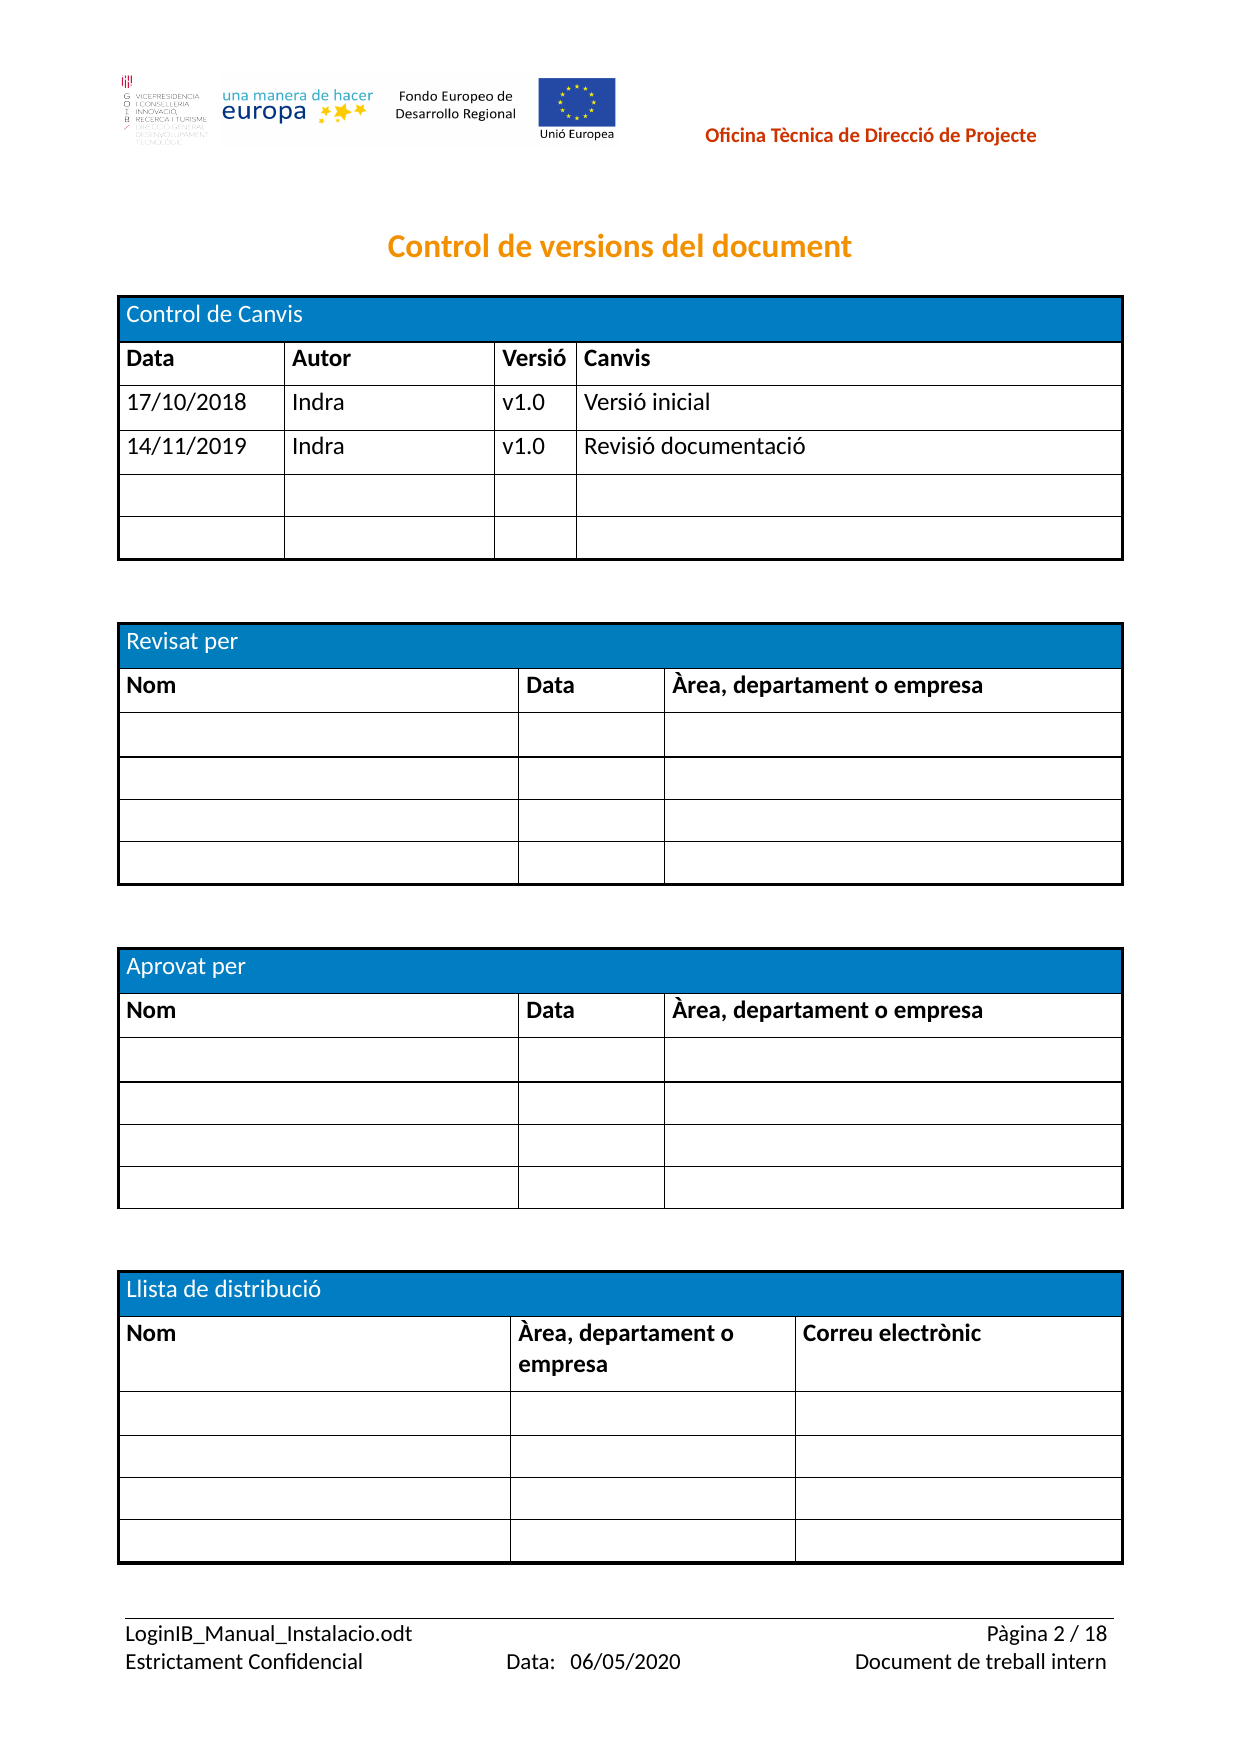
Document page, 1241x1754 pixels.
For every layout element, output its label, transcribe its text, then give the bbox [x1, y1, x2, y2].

table_cell [120, 1038, 518, 1081]
table_cell [285, 517, 494, 558]
table_cell [120, 1083, 518, 1123]
table_cell Data [519, 994, 664, 1037]
picture [219, 73, 621, 147]
table_cell Data [120, 343, 284, 385]
table_cell [519, 713, 664, 756]
table_cell Data [519, 669, 664, 712]
table_cell [665, 842, 1121, 883]
table_cell [120, 1478, 510, 1519]
table_cell [120, 758, 518, 798]
table_cell [285, 475, 494, 516]
table_cell [120, 475, 284, 516]
table_cell [665, 1083, 1121, 1123]
table_cell [120, 517, 284, 558]
table_cell Correu electrònic [796, 1317, 1121, 1391]
table_cell [511, 1520, 795, 1561]
table_cell [577, 475, 1121, 516]
table_cell [511, 1436, 795, 1477]
table_cell [519, 758, 664, 798]
table_cell [511, 1392, 795, 1435]
table_cell [120, 1125, 518, 1166]
table_cell v1.0 [495, 386, 576, 429]
table_cell Autor [285, 343, 494, 385]
table_cell v1.0 [495, 431, 576, 473]
table_cell Versió [495, 343, 576, 385]
table_header Revisat per [120, 625, 1121, 668]
table_cell [120, 1436, 510, 1477]
table_cell [120, 1520, 510, 1561]
table_cell [665, 758, 1121, 798]
table_cell Canvis [577, 343, 1121, 385]
table_cell [665, 713, 1121, 756]
table_cell Indra [285, 386, 494, 429]
table_cell Nom [120, 669, 518, 712]
table_cell [519, 1038, 664, 1081]
table_header Llista de distribució [120, 1273, 1121, 1316]
table_cell [120, 842, 518, 883]
table_cell [519, 1167, 664, 1208]
table_cell [519, 800, 664, 841]
subtitle Control de versions del document [118, 225, 1122, 266]
table_cell Àrea, departament o empresa [665, 669, 1121, 712]
table_cell [495, 475, 576, 516]
table_cell [120, 1392, 510, 1435]
table_cell [577, 517, 1121, 558]
table_cell 14/11/2019 [120, 431, 284, 473]
table_header Control de Canvis [120, 298, 1121, 341]
table_cell [796, 1392, 1121, 1435]
table_cell [665, 1125, 1121, 1166]
table_cell [796, 1520, 1121, 1561]
table_cell 17/10/2018 [120, 386, 284, 429]
table_cell [665, 1038, 1121, 1081]
table_cell [120, 800, 518, 841]
table_cell [665, 800, 1121, 841]
table_cell Revisió documentació [577, 431, 1121, 473]
table_cell [495, 517, 576, 558]
picture [118, 73, 213, 147]
table_cell Àrea, departament o empresa [665, 994, 1121, 1037]
table_cell Indra [285, 431, 494, 473]
table_header Aprovat per [120, 950, 1121, 993]
table_cell [511, 1478, 795, 1519]
table_cell [519, 842, 664, 883]
table_cell Àrea, departament o empresa [511, 1317, 795, 1391]
table_cell Nom [120, 1317, 510, 1391]
table_cell [519, 1125, 664, 1166]
table_cell [519, 1083, 664, 1123]
table_cell [120, 1167, 518, 1208]
table_cell [796, 1436, 1121, 1477]
table_cell [120, 713, 518, 756]
table_cell [665, 1167, 1121, 1208]
table_cell [796, 1478, 1121, 1519]
table_cell Versió inicial [577, 386, 1121, 429]
table_cell Nom [120, 994, 518, 1037]
